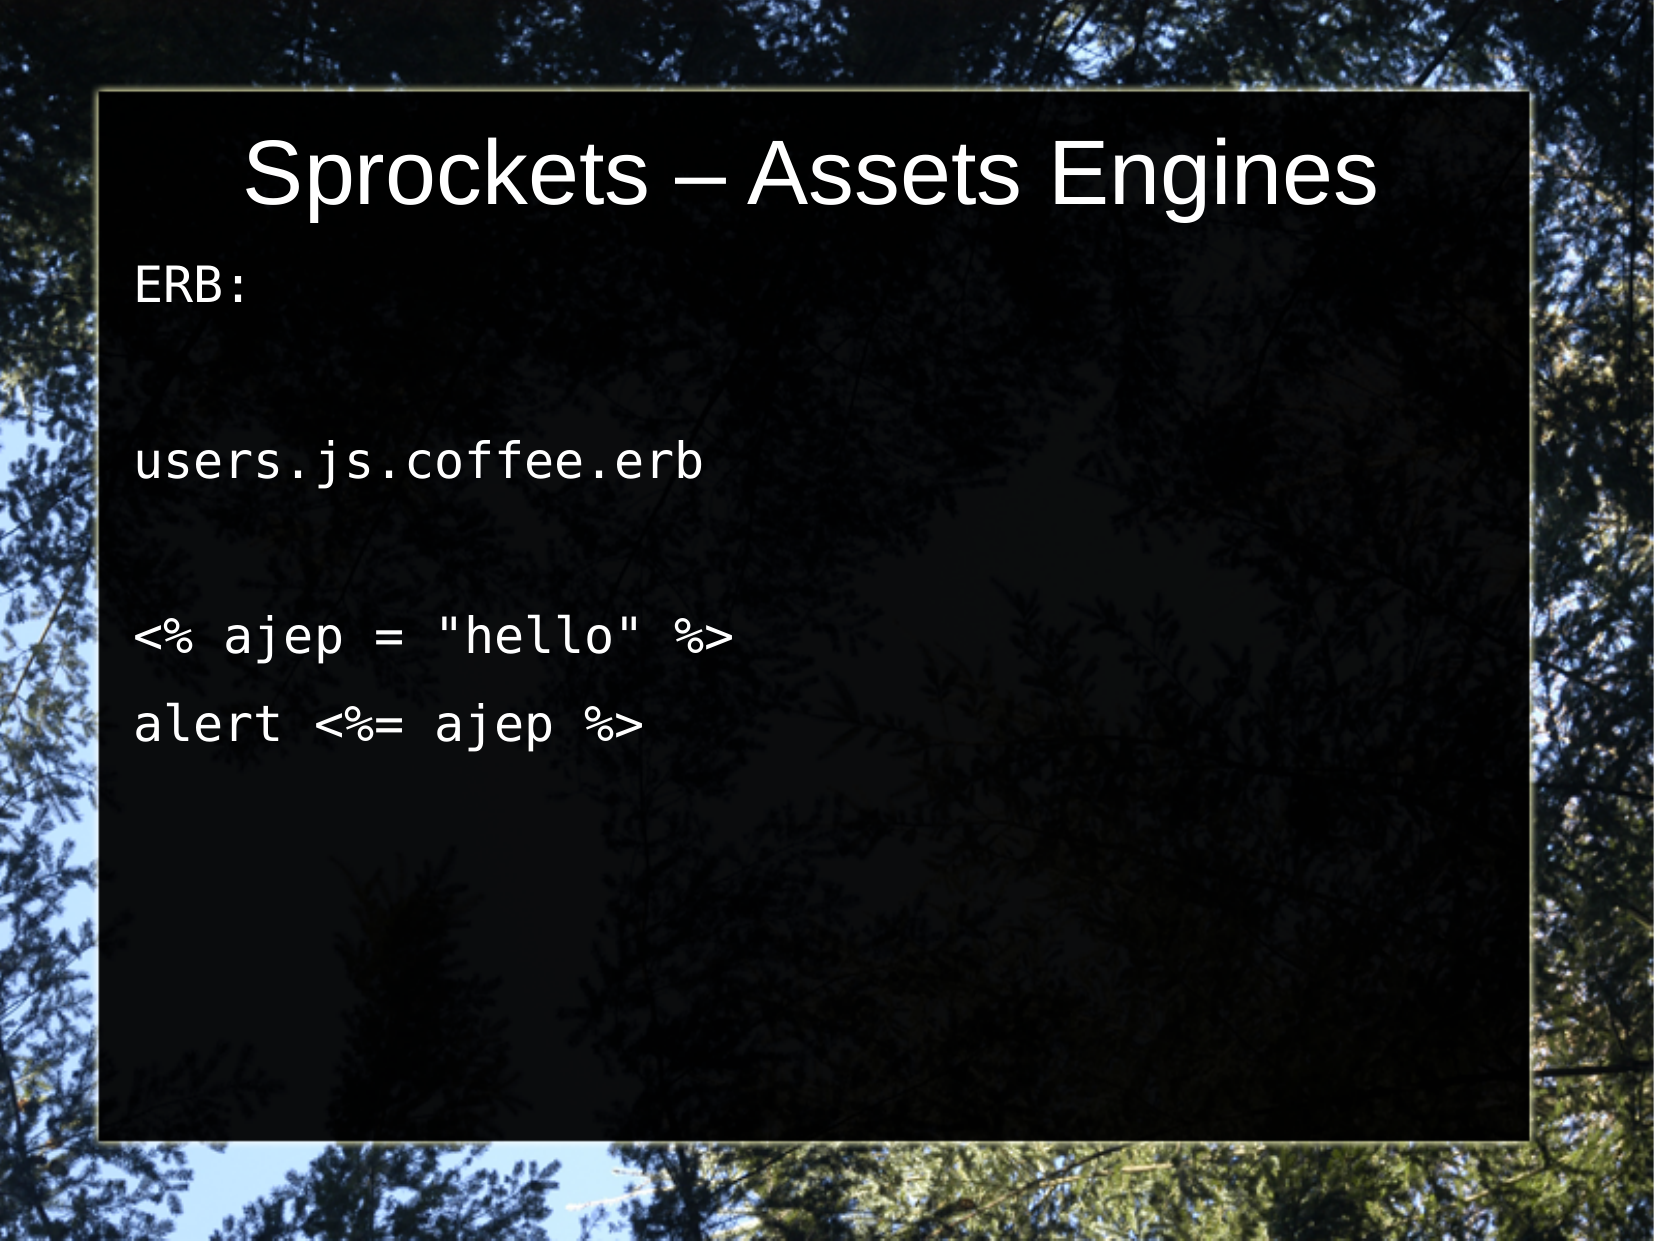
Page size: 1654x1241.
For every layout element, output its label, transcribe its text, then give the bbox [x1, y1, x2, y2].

title Sprockets – Assets Engines [88, 88, 1536, 257]
list ERB: users.js.coffee.erb <% ajep = "hello" %> alert <%= ajep %> [134, 256, 1516, 1038]
picture [0, 0, 1654, 1241]
